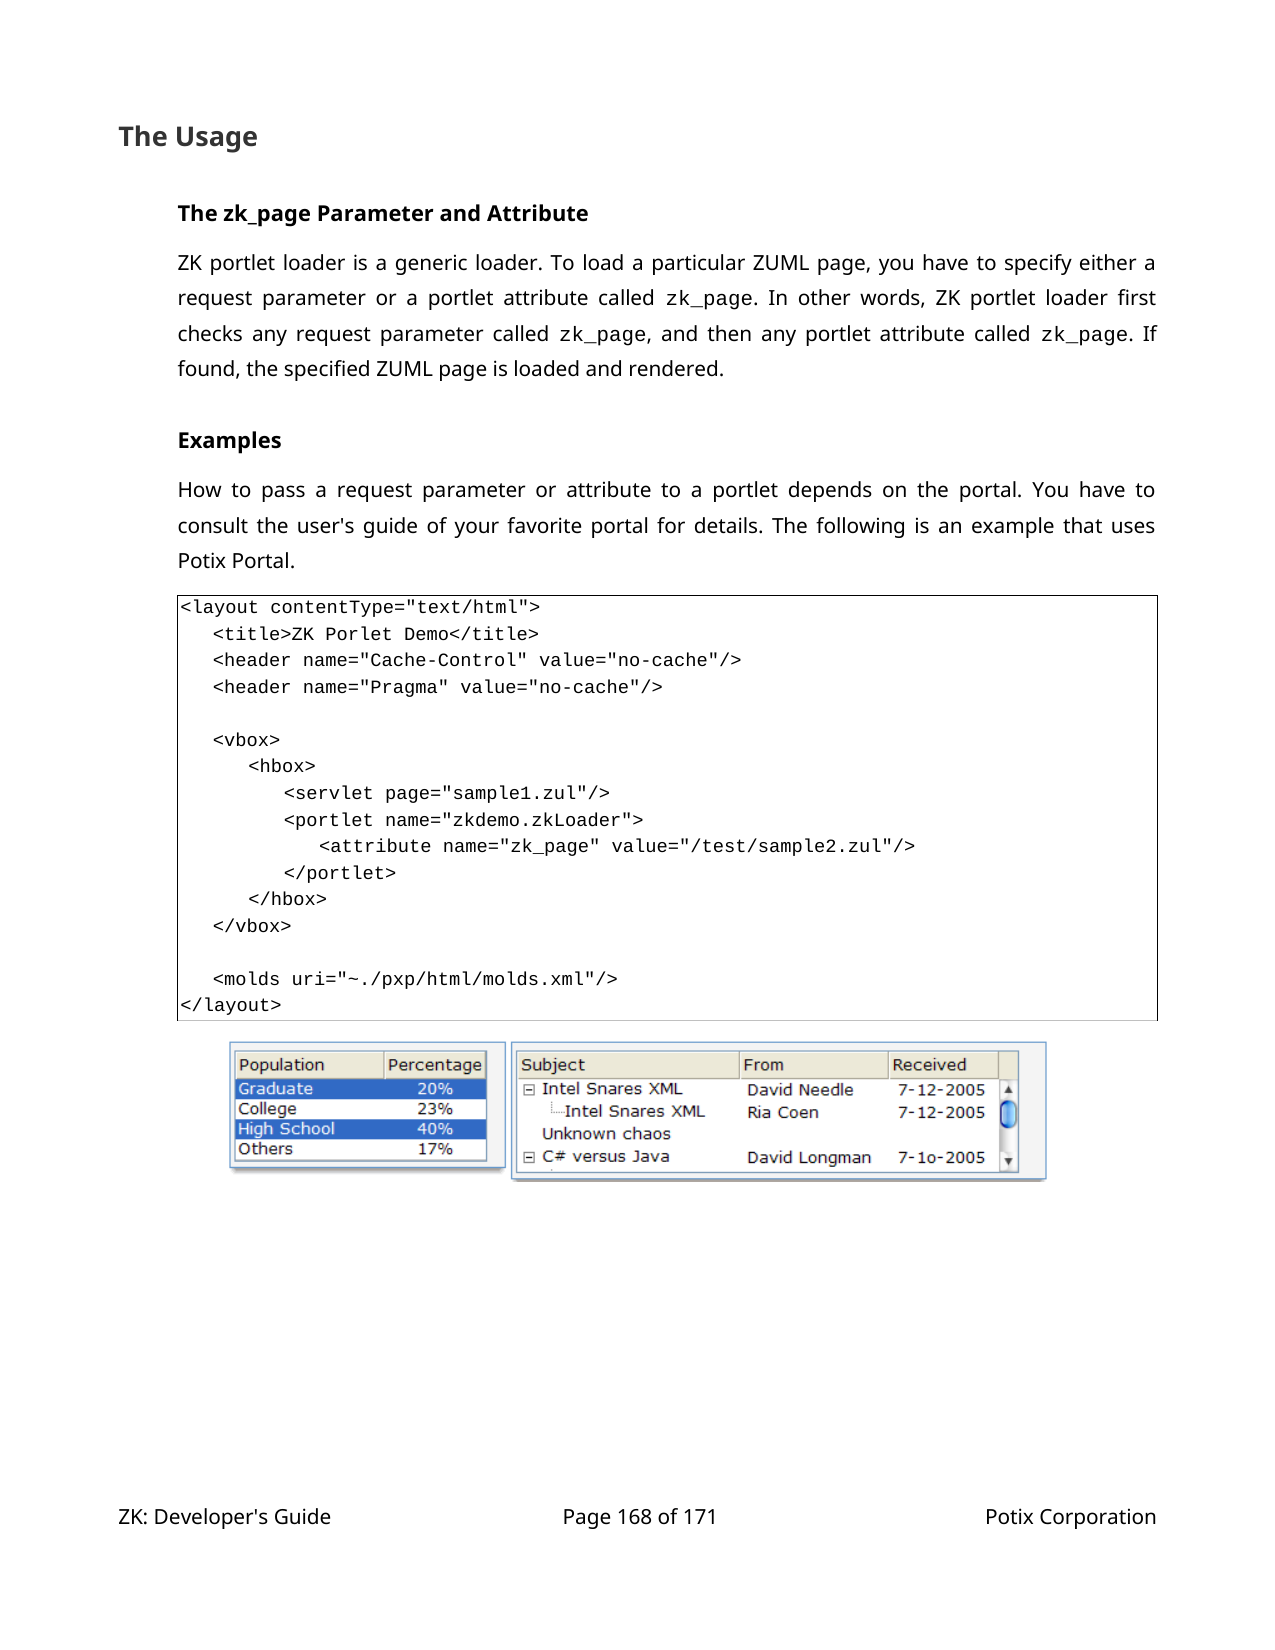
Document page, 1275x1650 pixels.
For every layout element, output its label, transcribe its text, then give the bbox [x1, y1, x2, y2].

text How to pass a request parameter or attribute to a portlet depends on the portal. You have to consult the user's guide of your favorite portal for details. The following is an example that uses Potix Portal. [177, 476, 1157, 574]
subtitle Examples [177, 425, 1157, 455]
text ZK portlet loader is a generic loader. To load a particular ZUML page, you have to specify either a request parameter or a portlet attribute called zk_page. In other words, ZK portlet loader first checks any request parameter called zk_page, and then any portlet attribute called zk_page. If found, the specified ZUML page is loaded and rendered. [177, 248, 1157, 382]
text <layout contentType="text/html"> <title>ZK Porlet Demo</title> <header name="Cache-Control" value="no-cache"/> <header name="Pragma" value="no-cache"/> <vbox> <hbox> <servlet page="sample1.zul"/> <portlet name="zkdemo.zkLoader"> <attribute name="zk_page" value="/test/sample2.zul"/> </portlet> </hbox> </vbox> <molds uri="~./pxp/html/molds.xml"/> </layout> [178, 596, 1157, 1020]
subtitle The Usage [118, 118, 1157, 155]
subtitle The zk_page Parameter and Attribute [177, 197, 1157, 227]
picture [227, 1038, 1048, 1182]
